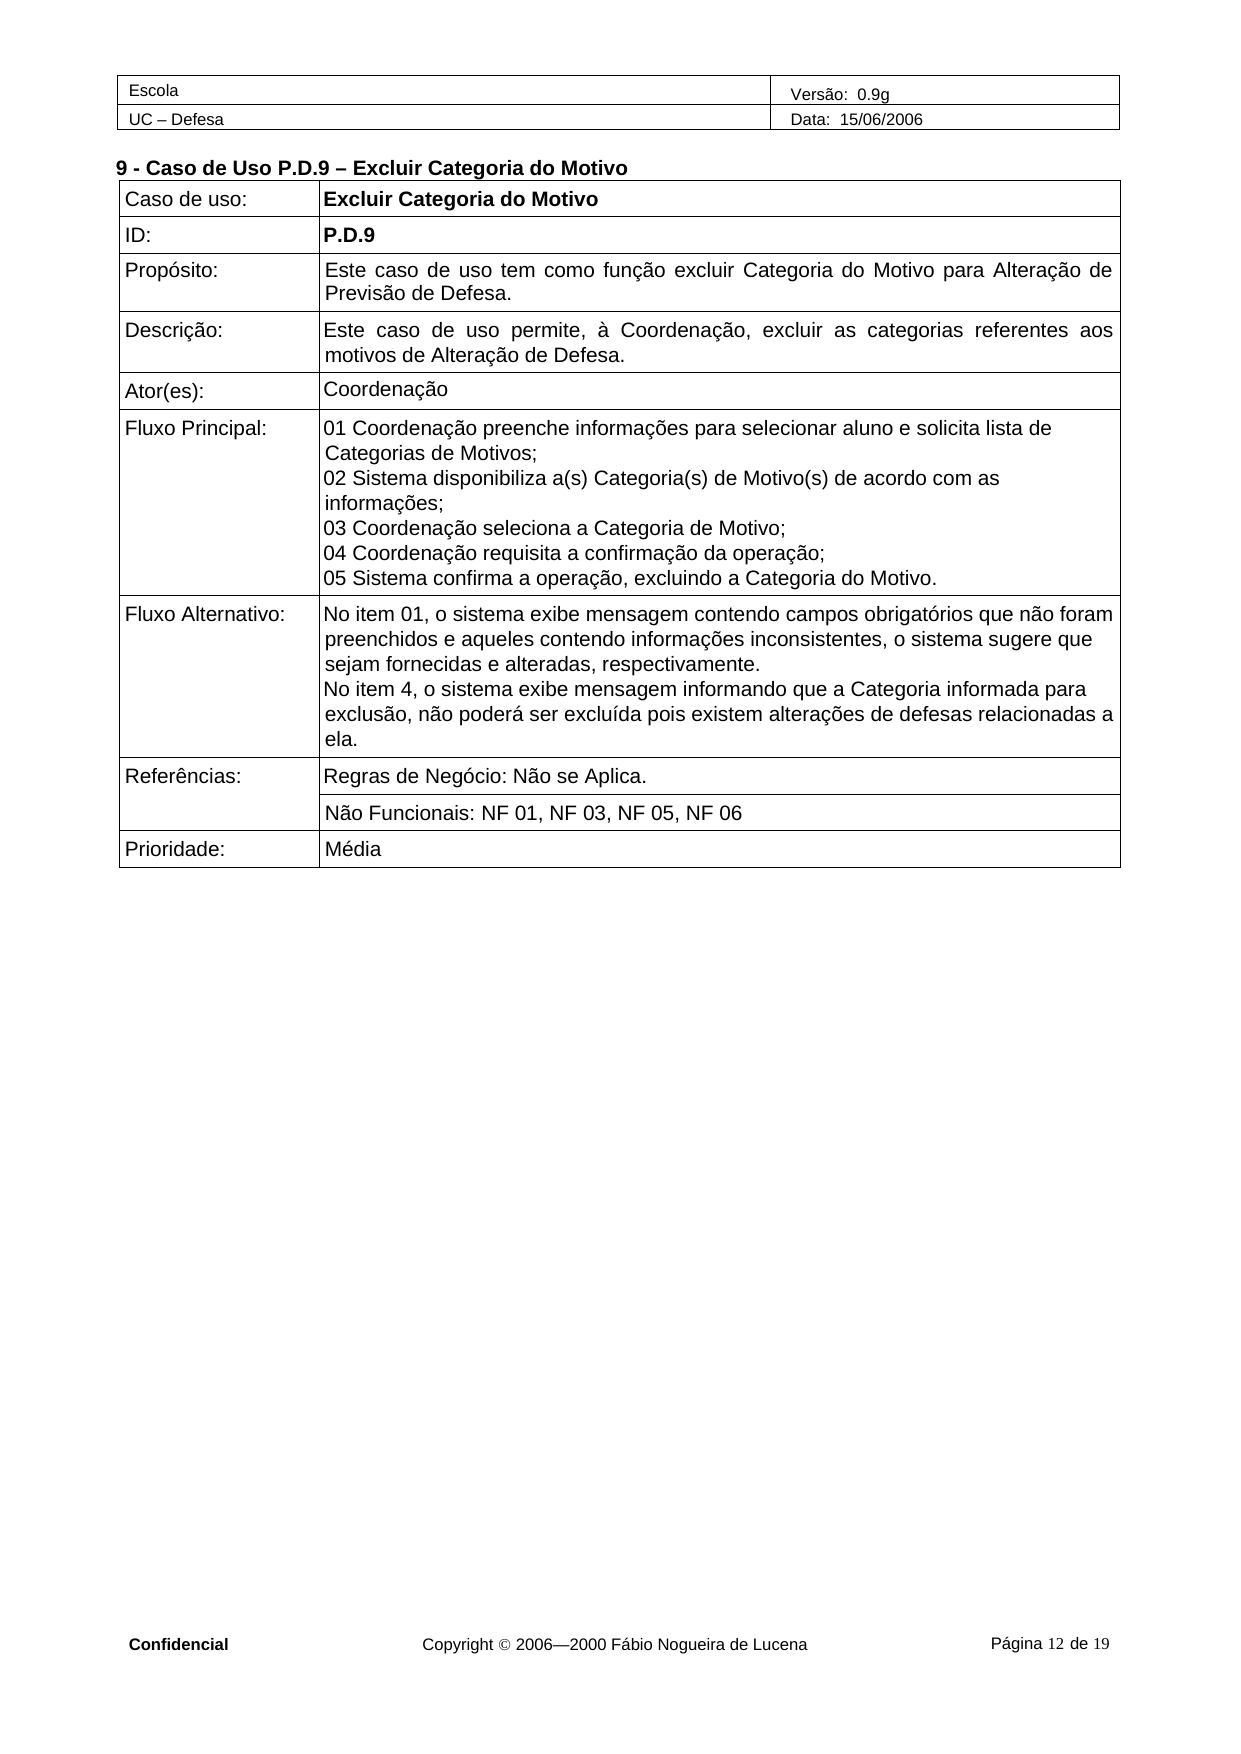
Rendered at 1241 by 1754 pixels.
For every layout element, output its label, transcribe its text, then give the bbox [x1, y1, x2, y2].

table_cell Fluxo Principal: [120, 410, 319, 595]
table_cell 01 Coordenação preenche informações para selecionar aluno e solicita lista de Categorias de Motivos; 02 Sistema disponibiliza a(s) Categoria(s) de Motivo(s) de acordo com as informações; 03 Coordenação seleciona a Categoria de Motivo; 04 Coordenação requisita a confirmação da operação; 05 Sistema confirma a operação, excluindo a Categoria do Motivo. [320, 410, 1120, 595]
table_cell Este caso de uso tem como função excluir Categoria do Motivo para Alteração de Previsão de Defesa. [320, 254, 1120, 311]
table_header Excluir Categoria do Motivo [320, 181, 1120, 216]
table_cell Média [320, 831, 1120, 867]
table_cell Ator(es): [120, 373, 319, 409]
table_cell Propósito: [120, 254, 319, 311]
table_cell Não Funcionais: NF 01, NF 03, NF 05, NF 06 [320, 795, 1120, 830]
table_cell Este caso de uso permite, à Coordenação, excluir as categorias referentes aos motivos de Alteração de Defesa. [320, 312, 1120, 372]
table_cell Fluxo Alternativo: [120, 596, 319, 757]
table_header Regras de Negócio: Não se Aplica. [320, 758, 1120, 793]
table_header Caso de uso: [120, 181, 319, 216]
text 9 - Caso de Uso P.D.9 – Excluir Categoria do Motivo [116, 154, 1120, 179]
table_cell Referências: [120, 758, 319, 830]
table_cell ID: [120, 217, 319, 253]
table_cell Coordenação [320, 373, 1120, 409]
table_cell Descrição: [120, 312, 319, 372]
table_cell Prioridade: [120, 831, 319, 867]
table_cell P.D.9 [320, 217, 1120, 253]
table_cell No item 01, o sistema exibe mensagem contendo campos obrigatórios que não foram preenchidos e aqueles contendo informações inconsistentes, o sistema sugere que sejam fornecidas e alteradas, respectivamente. No item 4, o sistema exibe mensagem informando que a Categoria informada para exclusão, não poderá ser excluída pois existem alterações de defesas relacionadas a ela. [320, 596, 1120, 757]
